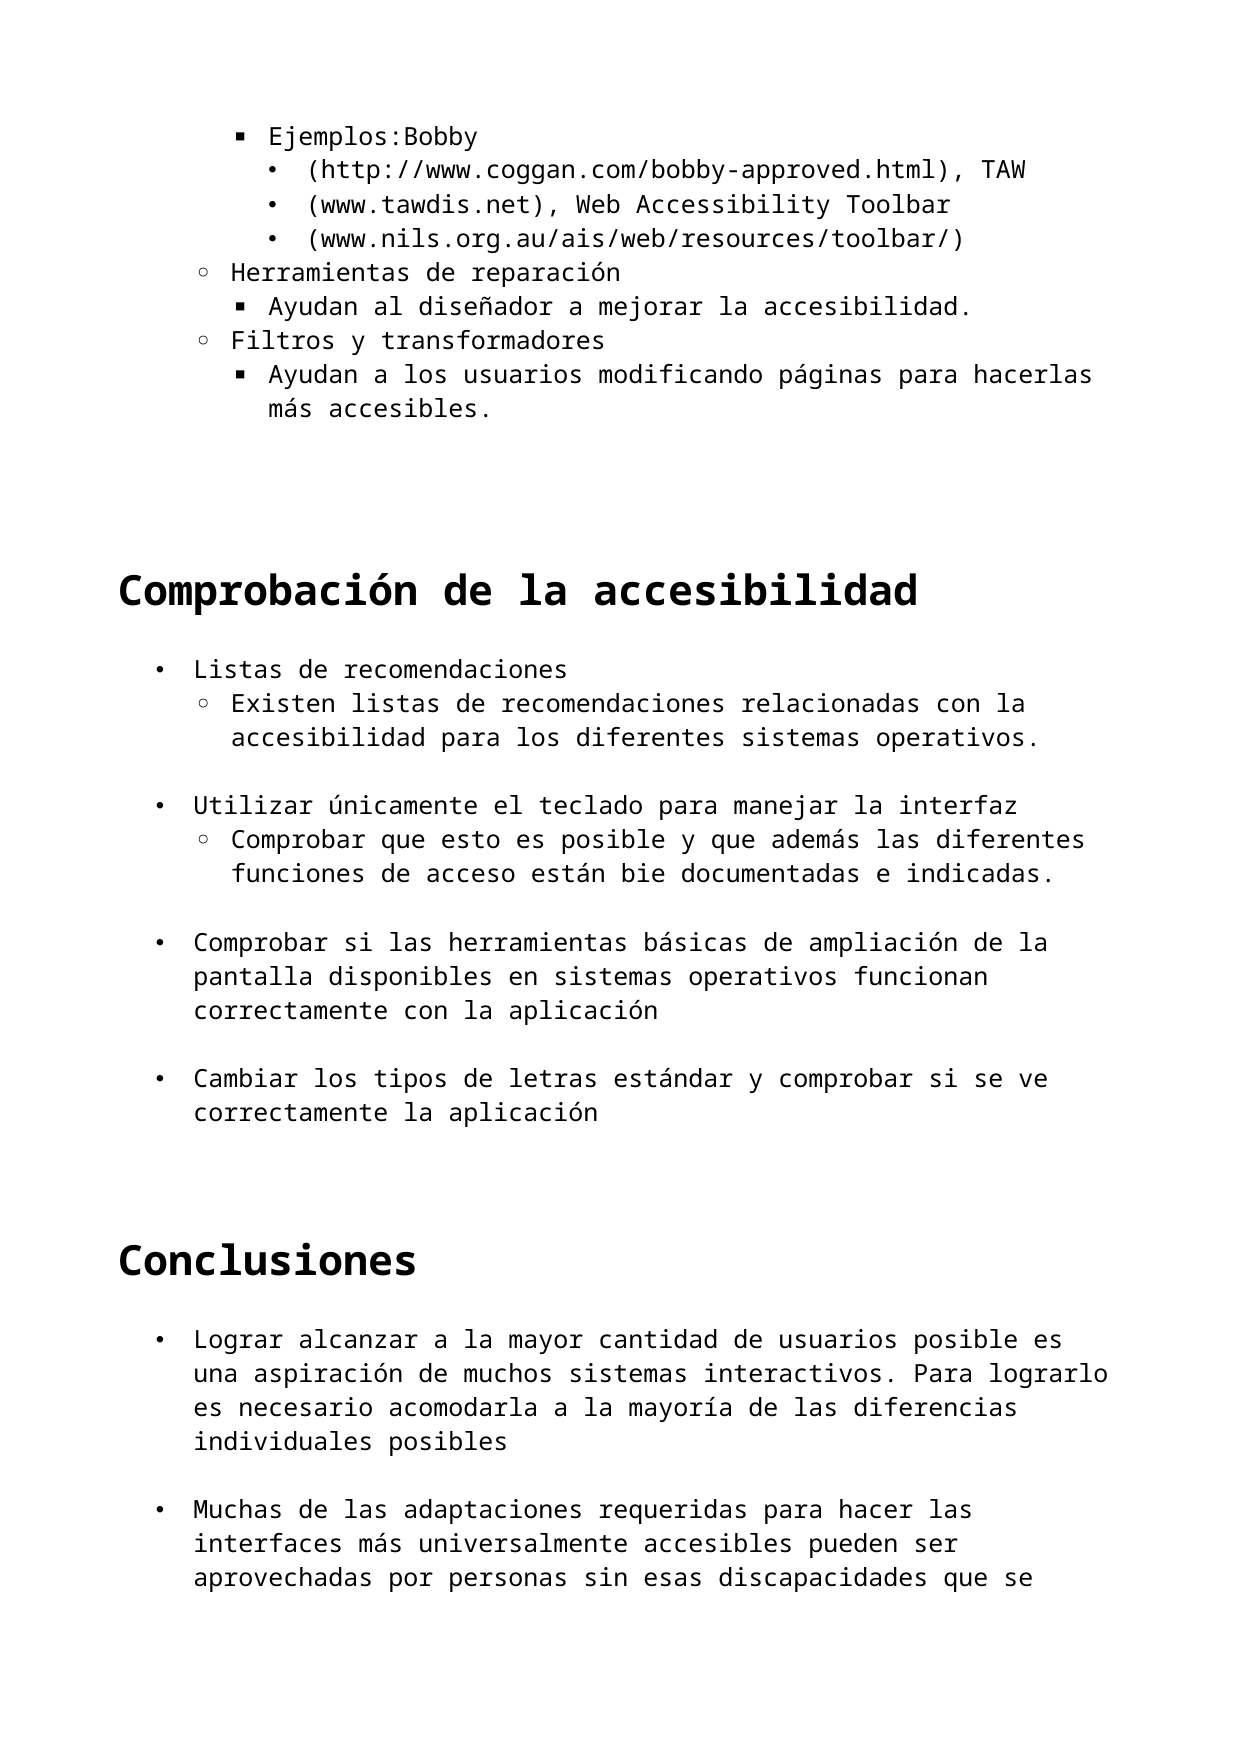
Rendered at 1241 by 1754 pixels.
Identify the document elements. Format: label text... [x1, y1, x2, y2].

list Ejemplos:Bobby [231, 118, 1122, 152]
list Comprobar si las herramientas básicas de ampliación de la pantalla disponibles en sistemas operativos funcionan correctamente con la aplicación [156, 924, 1122, 1026]
list Comprobar que esto es posible y que además las diferentes funciones de acceso están bie documentadas e indicadas. [193, 822, 1122, 890]
list Ayudan al diseñador a mejorar la accesibilidad. [231, 288, 1122, 322]
list Muchas de las adaptaciones requeridas para hacer las interfaces más universalmente accesibles pueden ser aprovechadas por personas sin esas discapacidades que se [156, 1492, 1122, 1594]
list Existen listas de recomendaciones relacionadas con la accesibilidad para los diferentes sistemas operativos. [193, 686, 1122, 754]
text Comprobación de la accesibilidad [118, 561, 1122, 618]
list (www.tawdis.net), Web Accessibility Toolbar [268, 186, 1122, 220]
list (www.nils.org.au/ais/web/resources/toolbar/) [268, 220, 1122, 254]
list Filtros y transformadores [193, 322, 1122, 357]
list Listas de recomendaciones [156, 652, 1122, 686]
list Ayudan a los usuarios modificando páginas para hacerlas más accesibles. [231, 357, 1122, 425]
list Lograr alcanzar a la mayor cantidad de usuarios posible es una aspiración de muchos sistemas interactivos. Para lograrlo es necesario acomodarla a la mayoría de las diferencias individuales posibles [156, 1322, 1122, 1458]
list Herramientas de reparación [193, 254, 1122, 288]
list Utilizar únicamente el teclado para manejar la interfaz [156, 788, 1122, 822]
list Cambiar los tipos de letras estándar y comprobar si se ve correctamente la aplicación [156, 1061, 1122, 1129]
list (http://www.coggan.com/bobby-approved.html), TAW [268, 152, 1122, 186]
text Conclusiones [118, 1231, 1122, 1288]
